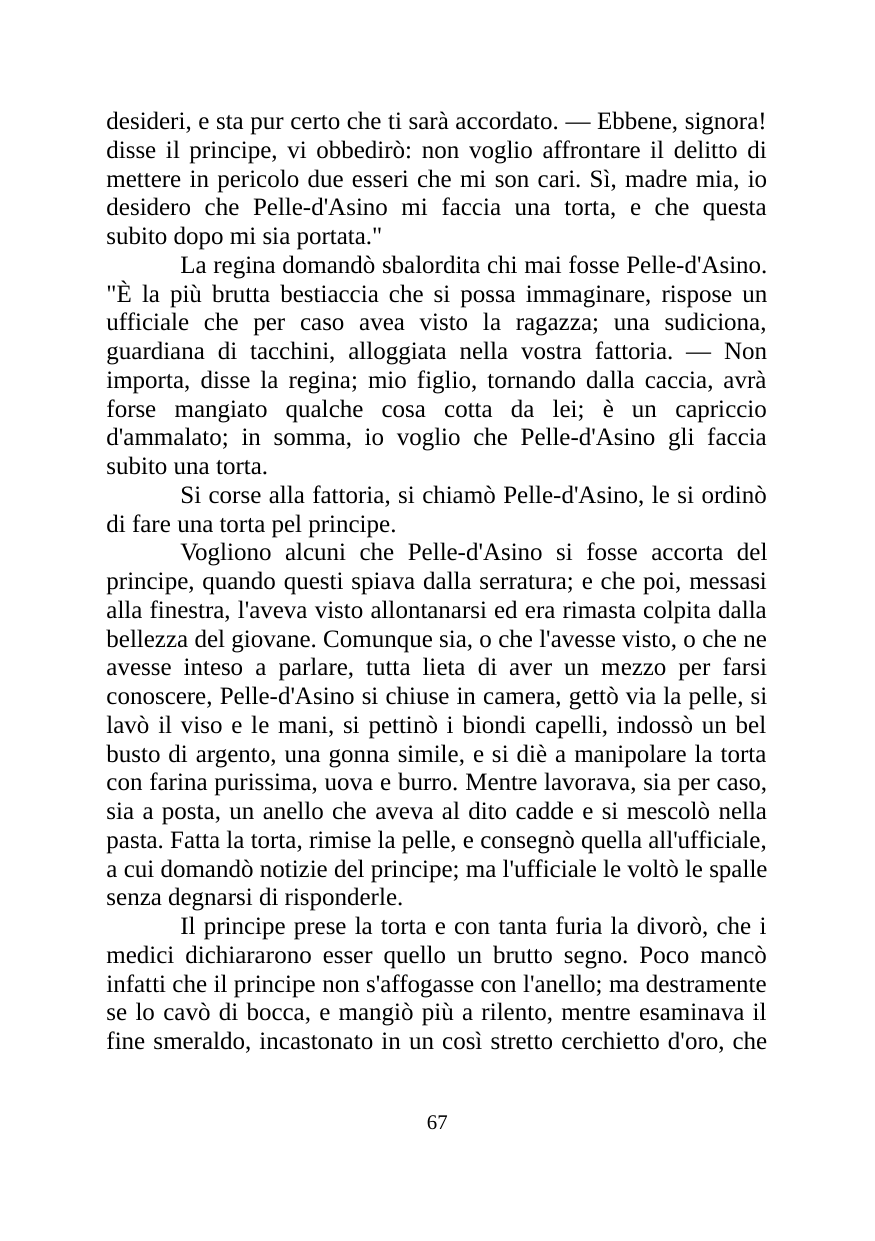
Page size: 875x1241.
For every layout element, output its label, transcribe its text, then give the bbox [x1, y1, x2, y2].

text Vogliono alcuni che Pelle-d'Asino si fosse accorta del principe, quando questi spiava dalla serratura; e che poi, messasi alla finestra, l'aveva visto allontanarsi ed era rimasta colpita dalla bellezza del giovane. Comunque sia, o che l'avesse visto, o che ne avesse inteso a parlare, tutta lieta di aver un mezzo per farsi conoscere, Pelle-d'Asino si chiuse in camera, gettò via la pelle, si lavò il viso e le mani, si pettinò i biondi capelli, indossò un bel busto di argento, una gonna simile, e si diè a manipolare la torta con farina purissima, uova e burro. Mentre lavorava, sia per caso, sia a posta, un anello che aveva al dito cadde e si mescolò nella pasta. Fatta la torta, rimise la pelle, e consegnò quella all'ufficiale, a cui domandò notizie del principe; ma l'ufficiale le voltò le spalle senza degnarsi di risponderle. [106, 537, 768, 911]
text desideri, e sta pur certo che ti sarà accordato. — Ebbene, signora! disse il principe, vi obbedirò: non voglio affrontare il delitto di mettere in pericolo due esseri che mi son cari. Sì, madre mia, io desidero che Pelle-d'Asino mi faccia una torta, e che questa subito dopo mi sia portata." [106, 106, 768, 250]
text Il principe prese la torta e con tanta furia la divorò, che i medici dichiararono esser quello un brutto segno. Poco mancò infatti che il principe non s'affogasse con l'anello; ma destramente se lo cavò di bocca, e mangiò più a rilento, mentre esaminava il fine smeraldo, incastonato in un così stretto cerchietto d'oro, che [106, 911, 768, 1055]
text La regina domandò sbalordita chi mai fosse Pelle-d'Asino. "È la più brutta bestiaccia che si possa immaginare, rispose un ufficiale che per caso avea visto la ragazza; una sudiciona, guardiana di tacchini, alloggiata nella vostra fattoria. — Non importa, disse la regina; mio figlio, tornando dalla caccia, avrà forse mangiato qualche cosa cotta da lei; è un capriccio d'ammalato; in somma, io voglio che Pelle-d'Asino gli faccia subito una torta. [106, 250, 768, 480]
text Si corse alla fattoria, si chiamò Pelle-d'Asino, le si ordinò di fare una torta pel principe. [106, 480, 768, 537]
